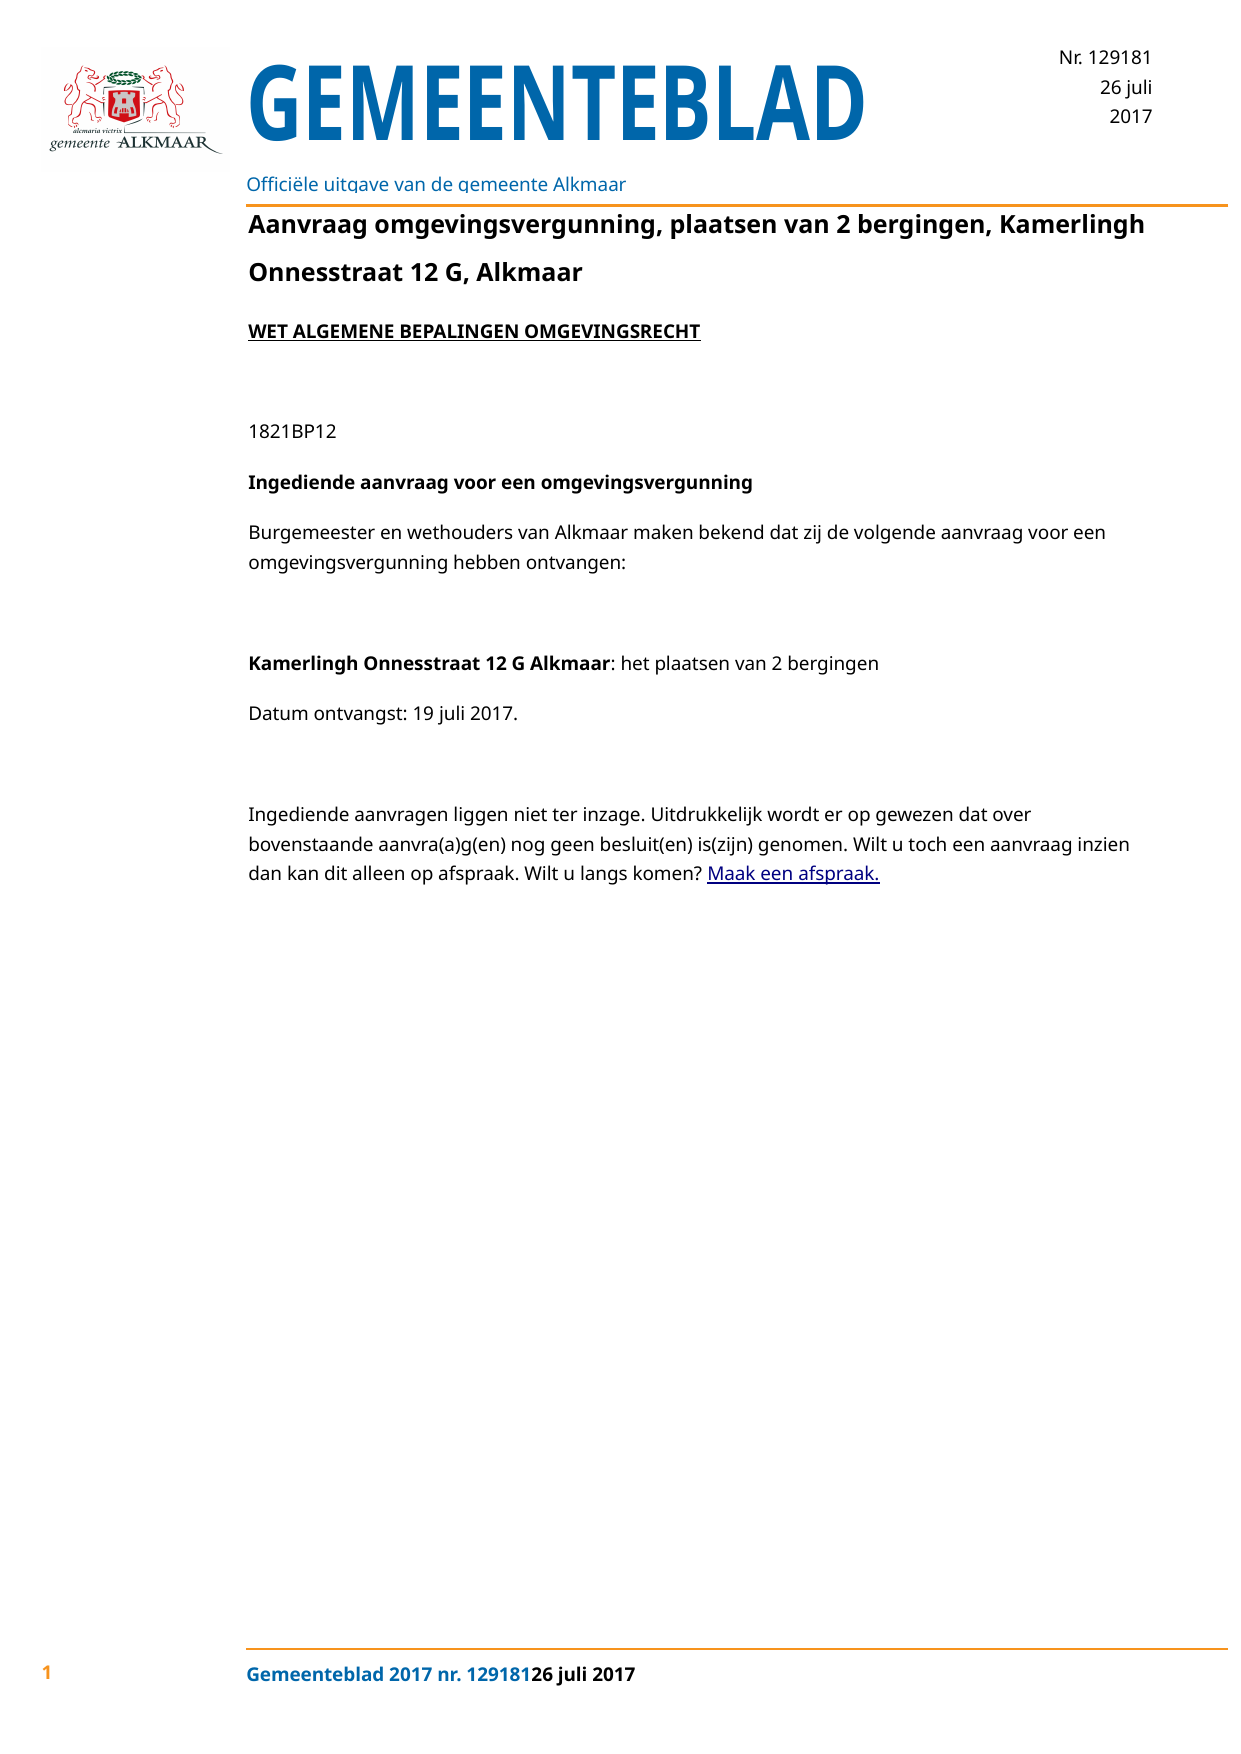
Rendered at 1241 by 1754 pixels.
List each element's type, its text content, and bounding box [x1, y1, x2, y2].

text Ingediende aanvraag voor een omgevingsvergunning [248, 469, 1152, 495]
text WET ALGEMENE BEPALINGEN OMGEVINGSRECHT [248, 318, 1152, 344]
text Aanvraag omgevingsvergunning, plaatsen van 2 bergingen, Kamerlingh Onnesstraat 12 G, Alkmaar [248, 207, 1152, 288]
text Burgemeester en wethouders van Alkmaar maken bekend dat zij de volgende aanvraag voor een omgevingsvergunning hebben ontvangen: [248, 519, 1152, 575]
text 1821BP12 [248, 419, 1152, 444]
text Kamerlingh Onnesstraat 12 G Alkmaar: het plaatsen van 2 bergingen [248, 650, 1152, 676]
text Datum ontvangst: 19 juli 2017. [248, 700, 1152, 726]
picture [41, 47, 231, 172]
text Ingediende aanvragen liggen niet ter inzage. Uitdrukkelijk wordt er op gewezen dat over bovenstaande aanvra(a)g(en) nog geen besluit(en) is(zijn) genomen. Wilt u toch een aanvraag inzien dan kan dit alleen op afspraak. Wilt u langs komen? Maak een afspraak. [248, 801, 1152, 886]
